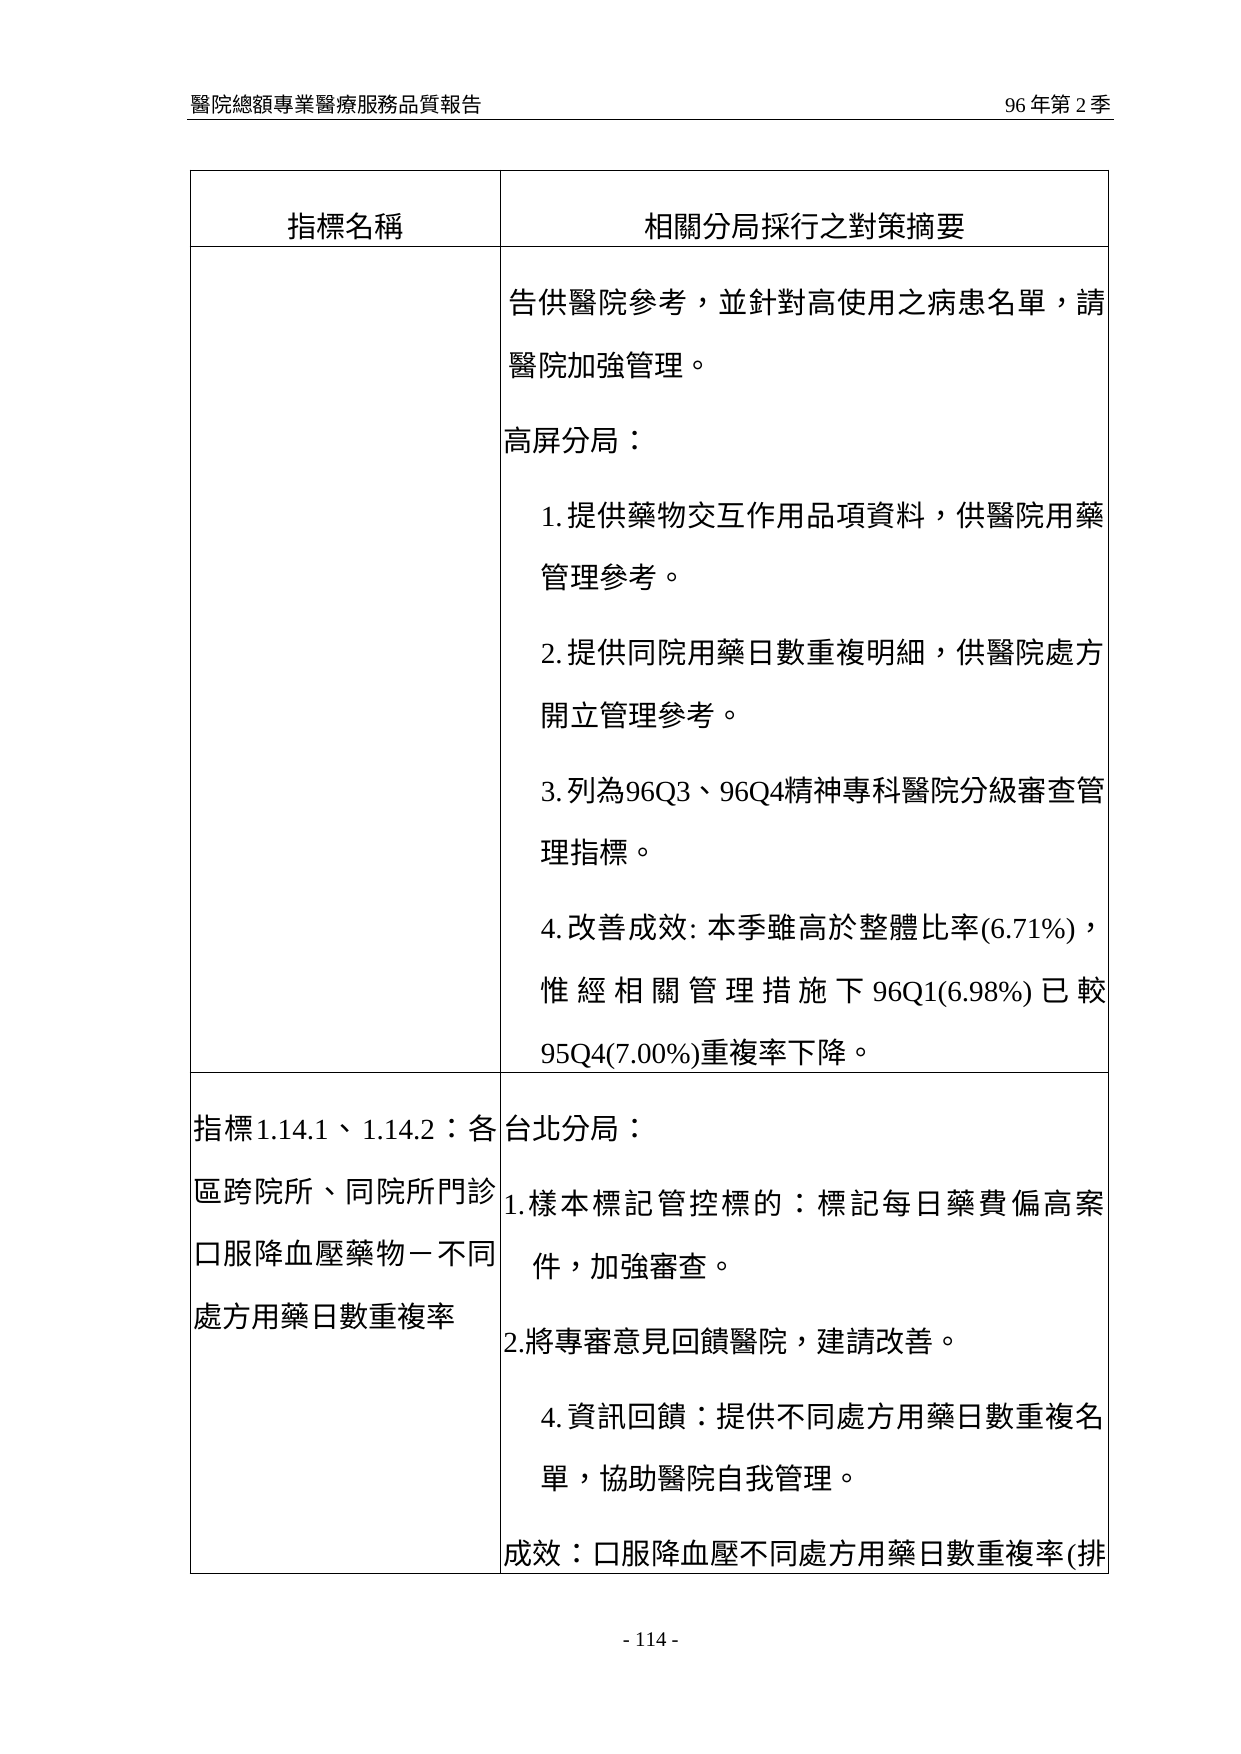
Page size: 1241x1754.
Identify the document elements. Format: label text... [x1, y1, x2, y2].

table_cell 台北分局： 1.樣本標記管控標的：標記每日藥費偏高案件，加強審查。 2.將專審意見回饋醫院，建請改善。 資訊回饋：提供不同處方用藥日數重複名單，協助醫院自我管理。 成效：口服降血壓不同處方用藥日數重複率(排 [501, 1073, 1108, 1573]
table_cell 指標1.14.1、1.14.2：各區跨院所、同院所門診口服降血壓藥物－不同處方用藥日數重複率 [191, 1073, 500, 1573]
table_cell 告供醫院參考，並針對高使用之病患名單，請醫院加強管理。 高屏分局： 提供藥物交互作用品項資料，供醫院用藥管理參考。 提供同院用藥日數重複明細，供醫院處方開立管理參考。 列為96Q3、96Q4精神專科醫院分級審查管理指標。 改善成效: 本季雖高於整體比率(6.71%)，惟經相關管理措施下96Q1(6.98%)已較95Q4(7.00%)重複率下降。 [501, 247, 1108, 1072]
table_header 指標名稱 [191, 171, 500, 246]
table_header 相關分局採行之對策摘要 [501, 171, 1108, 246]
table_cell [191, 247, 500, 1072]
